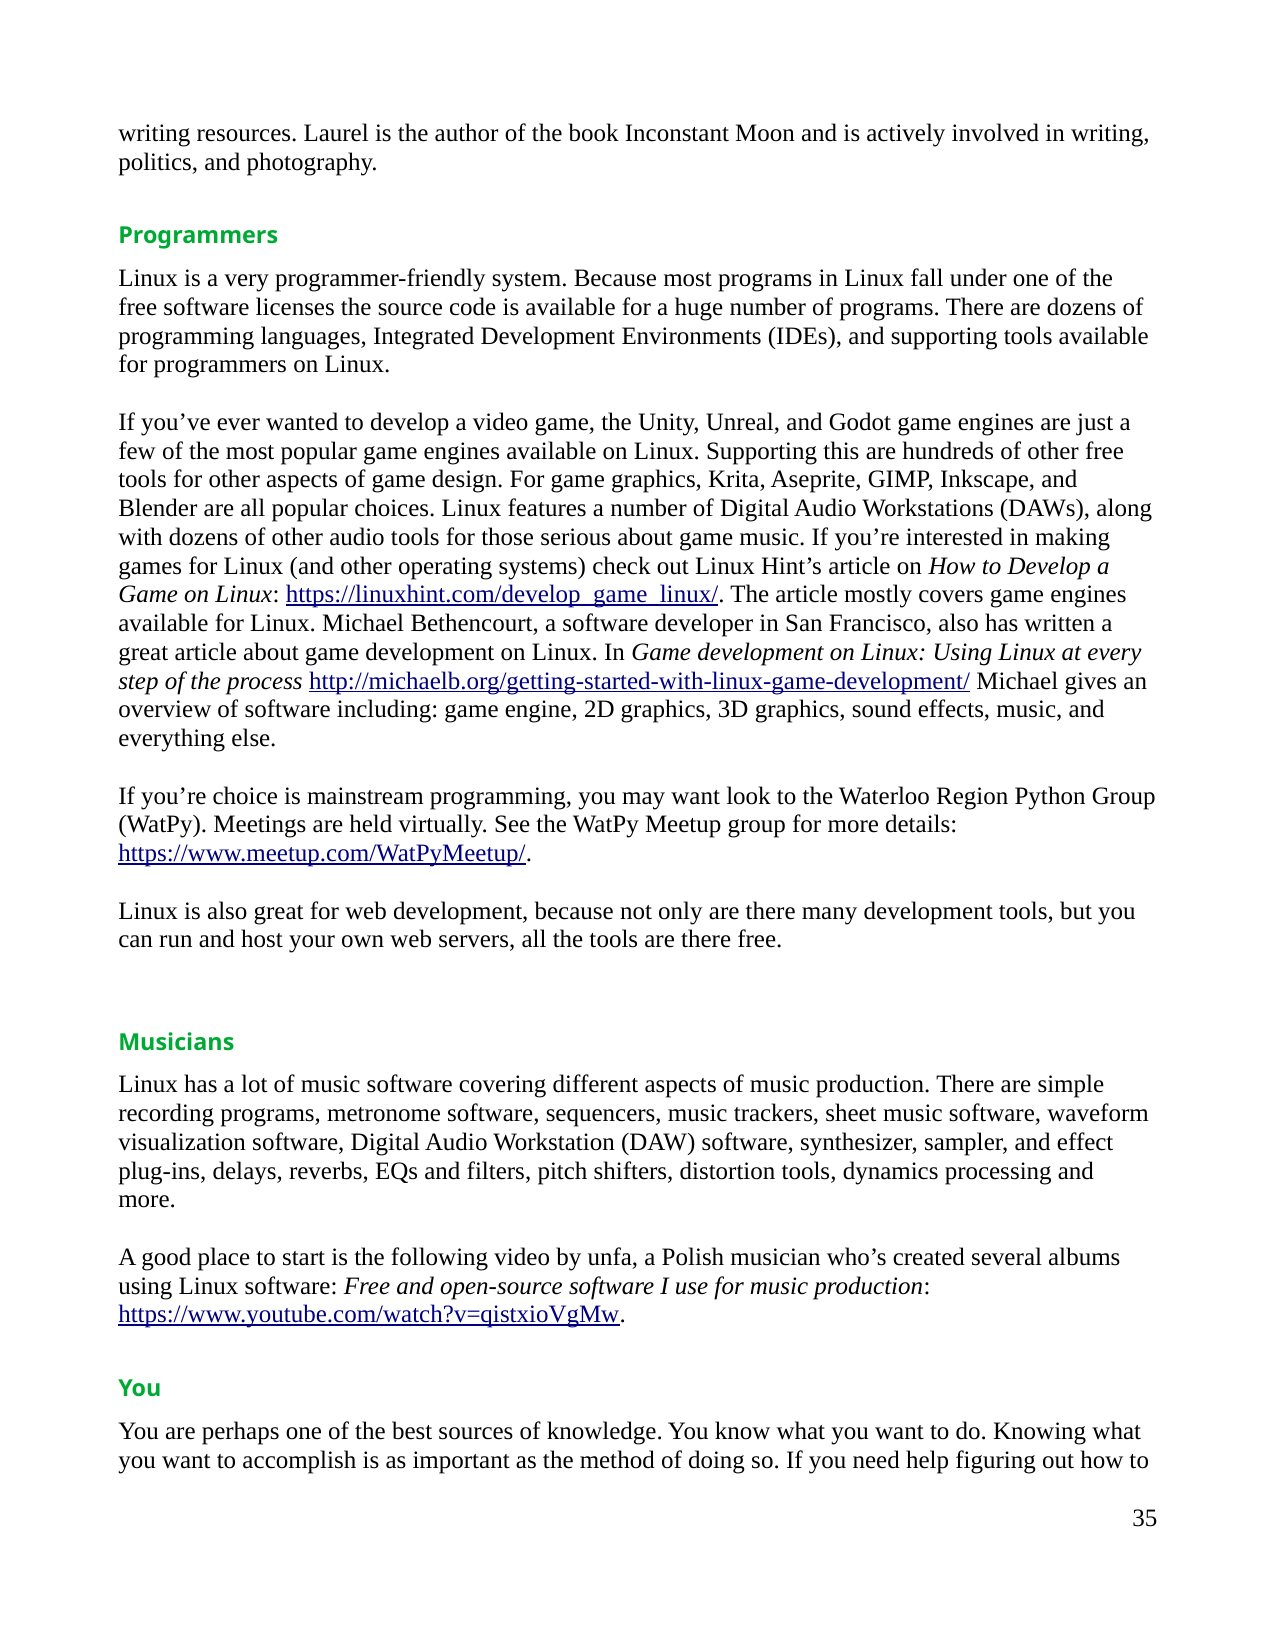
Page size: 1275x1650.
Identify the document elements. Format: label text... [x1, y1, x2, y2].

text If you’re choice is mainstream programming, you may want look to the Waterloo Region Python Group (WatPy). Meetings are held virtually. See the WatPy Meetup group for more details: https://www.meetup.com/WatPyMeetup/. [118, 781, 1157, 867]
subtitle Musicians [118, 1025, 1157, 1057]
subtitle You [118, 1372, 1157, 1403]
text If you’ve ever wanted to develop a video game, the Unity, Unreal, and Godot game engines are just a few of the most popular game engines available on Linux. Supporting this are hundreds of other free tools for other aspects of game design. For game graphics, Krita, Aseprite, GIMP, Inkscape, and Blender are all popular choices. Linux features a number of Digital Audio Workstations (DAWs), along with dozens of other audio tools for those serious about game music. If you’re interested in making games for Linux (and other operating systems) check out Linux Hint’s article on How to Develop a Game on Linux: https://linuxhint.com/develop_game_linux/. The article mostly covers game engines available for Linux. Michael Bethencourt, a software developer in San Francisco, also has written a great article about game development on Linux. In Game development on Linux: Using Linux at every step of the process http://michaelb.org/getting-started-with-linux-game-development/ Michael gives an overview of software including: game engine, 2D graphics, 3D graphics, sound effects, music, and everything else. [118, 407, 1157, 752]
text writing resources. Laurel is the author of the book Inconstant Moon and is actively involved in writing, politics, and photography. [118, 118, 1157, 176]
text You are perhaps one of the best sources of knowledge. You know what you want to do. Knowing what you want to accomplish is as important as the method of doing so. If you need help figuring out how to [118, 1416, 1157, 1473]
text Linux is a very programmer-friendly system. Because most programs in Linux fall under one of the free software licenses the source code is available for a huge number of programs. There are dozens of programming languages, Integrated Development Environments (IDEs), and supporting tools available for programmers on Linux. [118, 263, 1157, 378]
text Linux has a lot of music software covering different aspects of music production. There are simple recording programs, metronome software, sequencers, music trackers, sheet music software, waveform visualization software, Digital Audio Workstation (DAW) software, synthesizer, sampler, and effect plug-ins, delays, reverbs, EQs and filters, pitch shifters, distortion tools, dynamics processing and more. [118, 1069, 1157, 1213]
text A good place to start is the following video by unfa, a Polish musician who’s created several albums using Linux software: Free and open-source software I use for music production: https://www.youtube.com/watch?v=qistxioVgMw. [118, 1242, 1157, 1328]
text Linux is also great for web development, because not only are there many development tools, but you can run and host your own web servers, all the tools are there free. [118, 896, 1157, 953]
subtitle Programmers [118, 219, 1157, 251]
